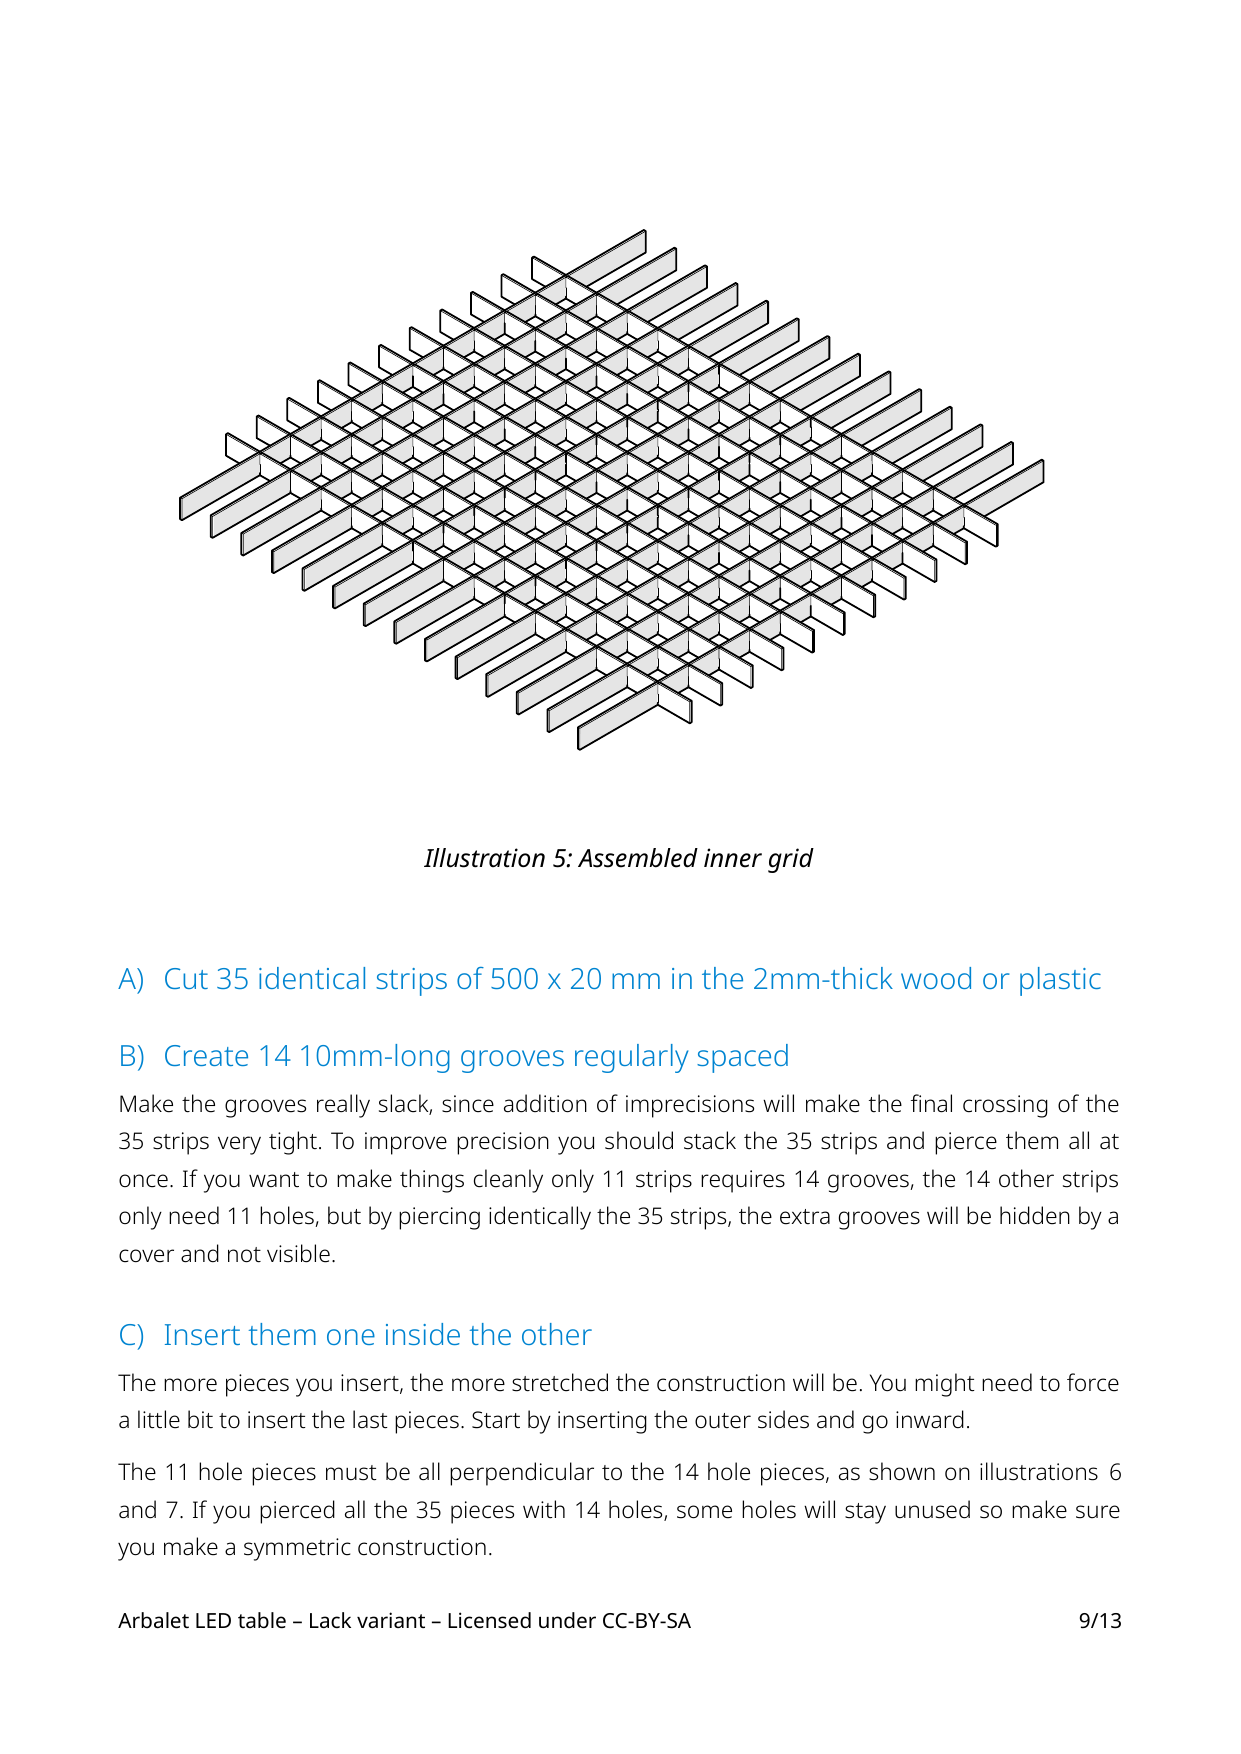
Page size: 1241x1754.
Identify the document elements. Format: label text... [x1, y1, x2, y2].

subtitle Cut 35 identical strips of 500 x 20 mm in the 2mm-thick wood or plastic [118, 958, 1122, 998]
text The 11 hole pieces must be all perpendicular to the 14 hole pieces, as shown on illustrations 6 and 7. If you pierced all the 35 pieces with 14 holes, some holes will stay unused so make sure you make a symmetric construction. [118, 1456, 1122, 1563]
text Make the grooves really slack, since addition of imprecisions will make the final crossing of the 35 strips very tight. To improve precision you should stack the 35 strips and pierce them all at once. If you want to make things cleanly only 11 strips requires 14 grooves, the 14 other strips only need 11 holes, but by piercing identically the 35 strips, the extra grooves will be hidden by a cover and not visible. [118, 1087, 1122, 1269]
text The more pieces you insert, the more stretched the construction will be. You might need to force a little bit to insert the last pieces. Start by inserting the outer sides and go inward. [118, 1367, 1122, 1436]
subtitle Insert them one inside the other [118, 1314, 1122, 1354]
text Illustration 5: Assembled inner grid [118, 131, 1122, 875]
subtitle Create 14 10mm-long grooves regularly spaced [118, 1035, 1122, 1075]
